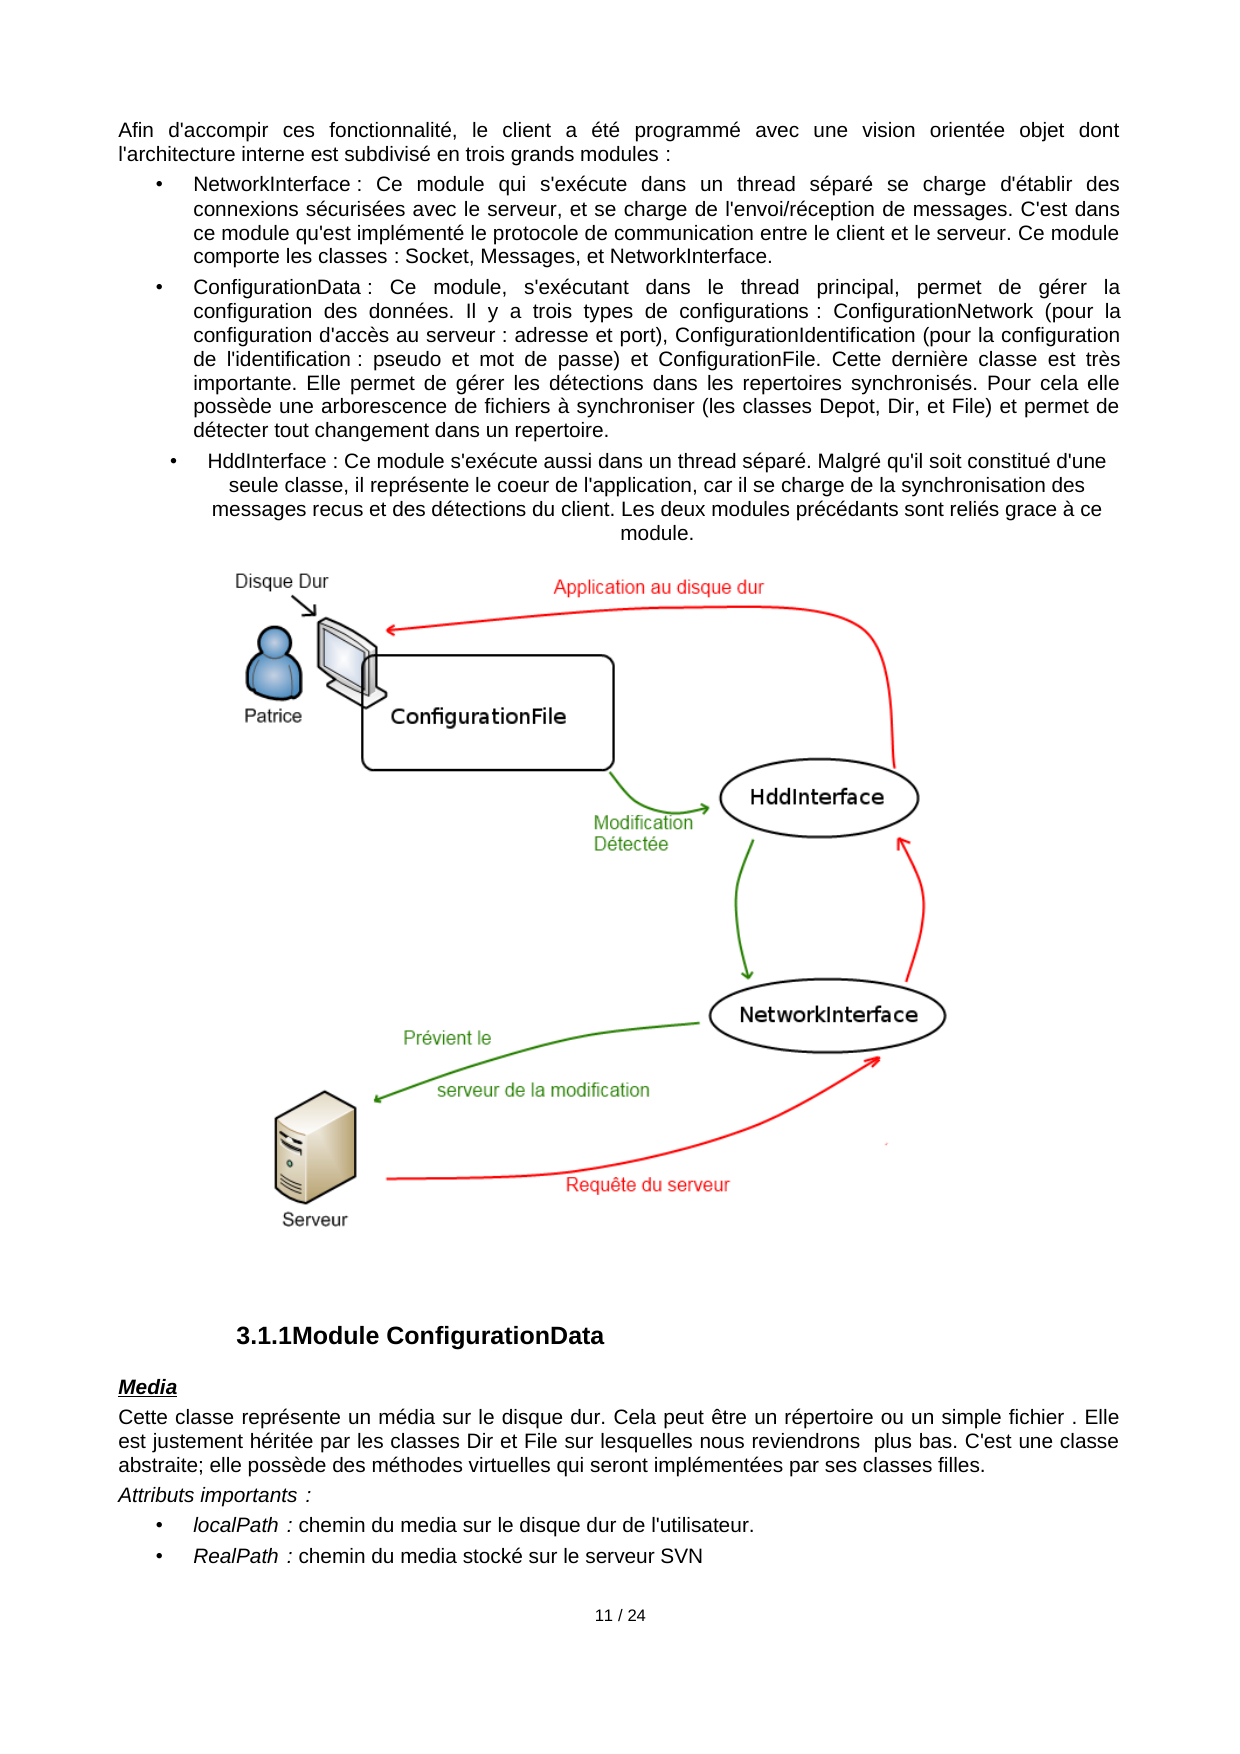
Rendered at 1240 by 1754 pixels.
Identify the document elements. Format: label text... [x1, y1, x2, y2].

list NetworkInterface : Ce module qui s'exécute dans un thread séparé se charge d'établir des connexions sécurisées avec le serveur, et se charge de l'envoi/réception de messages. C'est dans ce module qu'est implémenté le protocole de communication entre le client et le serveur. Ce module comporte les classes : Socket, Messages, et NetworkInterface. [156, 172, 1121, 268]
subtitle Media [118, 1375, 1121, 1399]
picture [152, 569, 1087, 1279]
text Afin d'accompir ces fonctionnalité, le client a été programmé avec une vision orientée objet dont l'architecture interne est subdivisé en trois grands modules : [118, 118, 1121, 166]
subtitle Module ConfigurationData [236, 1321, 1121, 1350]
list localPath : chemin du media sur le disque dur de l'utilisateur. [156, 1513, 1121, 1537]
text Attributs importants : [118, 1483, 1121, 1507]
list HddInterface : Ce module s'exécute aussi dans un thread séparé. Malgré qu'il soit constitué d'une seule classe, il représente le coeur de l'application, car il se charge de la synchronisation des messages recus et des détections du client. Les deux modules précédants sont reliés grace à ce module. [156, 448, 1121, 544]
text Cette classe représente un média sur le disque dur. Cela peut être un répertoire ou un simple fichier . Elle est justement héritée par les classes Dir et File sur lesquelles nous reviendrons plus bas. C'est une classe abstraite; elle possède des méthodes virtuelles qui seront implémentées par ses classes filles. [118, 1405, 1121, 1477]
list ConfigurationData : Ce module, s'exécutant dans le thread principal, permet de gérer la configuration des données. Il y a trois types de configurations : ConfigurationNetwork (pour la configuration d'accès au serveur : adresse et port), ConfigurationIdentification (pour la configuration de l'identification : pseudo et mot de passe) et ConfigurationFile. Cette dernière classe est très importante. Elle permet de gérer les détections dans les repertoires synchronisés. Pour cela elle possède une arborescence de fichiers à synchroniser (les classes Depot, Dir, et File) et permet de détecter tout changement dans un repertoire. [156, 274, 1121, 442]
list RealPath : chemin du media stocké sur le serveur SVN [156, 1543, 1121, 1568]
